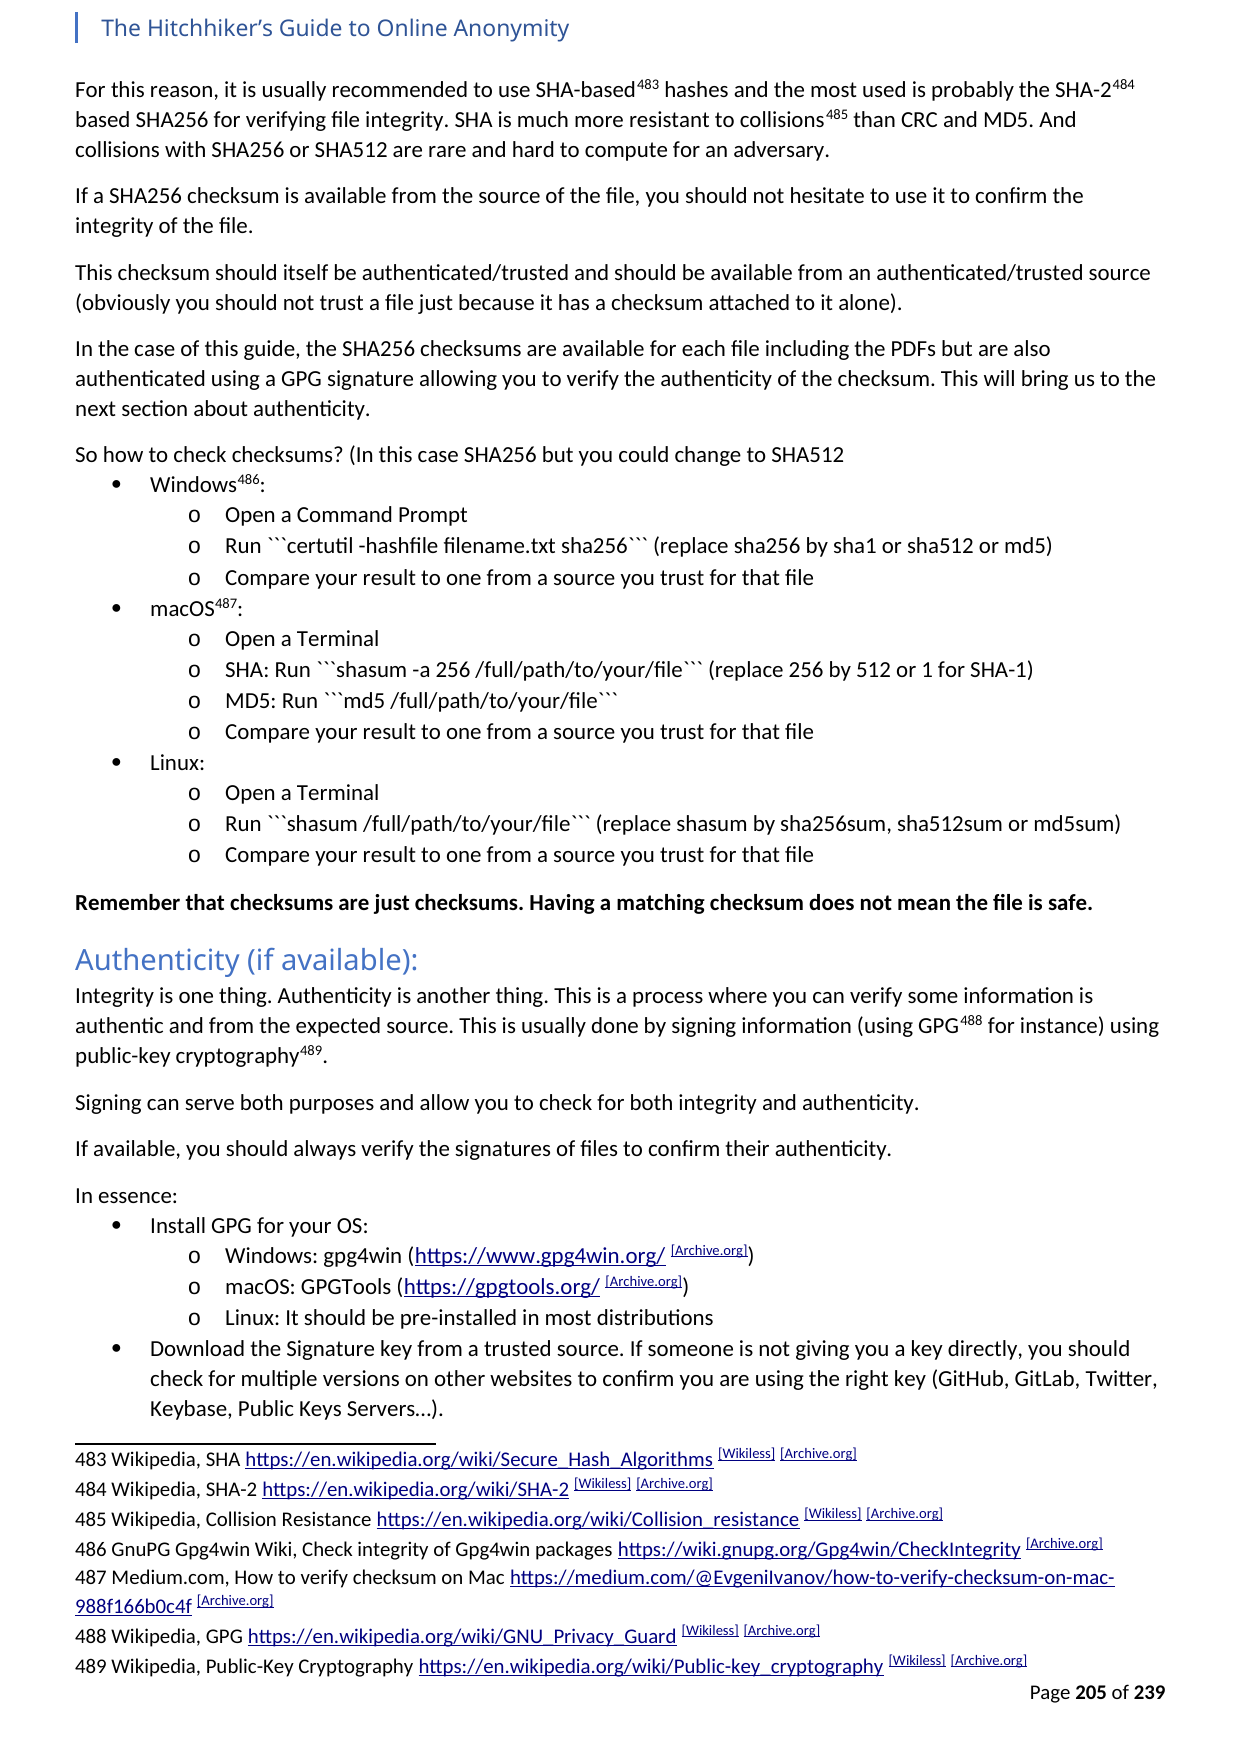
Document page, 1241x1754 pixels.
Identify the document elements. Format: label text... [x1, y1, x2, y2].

list Compare your result to one from a source you trust for that file [187, 717, 1165, 746]
text In essence: [75, 1181, 1165, 1209]
list GnuPG Gpg4win Wiki, Check integrity of Gpg4win packages https://wiki.gnupg.org/Gpg4win/CheckIntegrity [Archive.org] [75, 1534, 1165, 1562]
text Remember that checksums are just checksums. Having a matching checksum does not mean the file is safe. [75, 888, 1165, 916]
text Wikipedia, SHA-2 https://en.wikipedia.org/wiki/SHA-2 [Wikiless] [Archive.org] [75, 1474, 1165, 1502]
text Wikipedia, Collision Resistance https://en.wikipedia.org/wiki/Collision_resistance [Wikiless] [Archive.org] [75, 1504, 1165, 1532]
list Windows: gpg4win (https://www.gpg4win.org/ [Archive.org]) [187, 1241, 1165, 1270]
list Run ```shasum /full/path/to/your/file``` (replace shasum by sha256sum, sha512sum or md5sum) [187, 809, 1165, 838]
list Windows: [112, 471, 1165, 498]
text Wikipedia, GPG https://en.wikipedia.org/wiki/GNU_Privacy_Guard [Wikiless] [Archive.org] [75, 1621, 1165, 1649]
text Signing can serve both purposes and allow you to check for both integrity and authenticity. [75, 1088, 1165, 1116]
text If available, you should always verify the signatures of files to confirm their authenticity. [75, 1134, 1165, 1162]
text Integrity is one thing. Authenticity is another thing. This is a process where you can verify some information is authentic and from the expected source. This is usually done by signing information (using GPG for instance) using public-key cryptography. [75, 981, 1165, 1069]
list Compare your result to one from a source you trust for that file [187, 841, 1165, 870]
list Download the Signature key from a trusted source. If someone is not giving you a key directly, you should check for multiple versions on other websites to confirm you are using the right key (GitHub, GitLab, Twitter, Keybase, Public Keys Servers…). [112, 1334, 1165, 1422]
list macOS: [112, 594, 1165, 622]
text In the case of this guide, the SHA256 checksums are available for each file including the PDFs but are also authenticated using a GPG signature allowing you to verify the authenticity of the checksum. This will bring us to the next section about authenticity. [75, 334, 1165, 422]
list Compare your result to one from a source you trust for that file [187, 563, 1165, 592]
text For this reason, it is usually recommended to use SHA-based hashes and the most used is probably the SHA-2 based SHA256 for verifying file integrity. SHA is much more resistant to collisions than CRC and MD5. And collisions with SHA256 or SHA512 are rare and hard to compute for an adversary. [75, 75, 1165, 163]
subtitle Authenticity (if available): [75, 939, 1165, 979]
list macOS: GPGTools (https://gpgtools.org/ [Archive.org]) [187, 1272, 1165, 1301]
list Open a Terminal [187, 778, 1165, 807]
text Wikipedia, Public-Key Cryptography https://en.wikipedia.org/wiki/Public-key_cryptography [Wikiless] [Archive.org] [75, 1651, 1165, 1679]
list Medium.com, How to verify checksum on Mac https://medium.com/@EvgeniIvanov/how-to-verify-checksum-on-mac-988f166b0c4f [Archive.org] [75, 1564, 1165, 1619]
list SHA: Run ```shasum -a 256 /full/path/to/your/file``` (replace 256 by 512 or 1 for SHA-1) [187, 655, 1165, 684]
text This checksum should itself be authenticated/trusted and should be available from an authenticated/trusted source (obviously you should not trust a file just because it has a checksum attached to it alone). [75, 258, 1165, 316]
list Run ```certutil -hashfile filename.txt sha256``` (replace sha256 by sha1 or sha512 or md5) [187, 532, 1165, 561]
text So how to check checksums? (In this case SHA256 but you could change to SHA512 [75, 441, 1165, 469]
list Open a Command Prompt [187, 500, 1165, 529]
list Open a Terminal [187, 624, 1165, 653]
list Linux: [112, 748, 1165, 776]
list Linux: It should be pre-installed in most distributions [187, 1303, 1165, 1332]
text Wikipedia, SHA https://en.wikipedia.org/wiki/Secure_Hash_Algorithms [Wikiless] [Archive.org] [75, 1444, 1165, 1472]
text If a SHA256 checksum is available from the source of the file, you should not hesitate to use it to confirm the integrity of the file. [75, 181, 1165, 239]
list MD5: Run ```md5 /full/path/to/your/file``` [187, 686, 1165, 715]
list Install GPG for your OS: [112, 1211, 1165, 1239]
